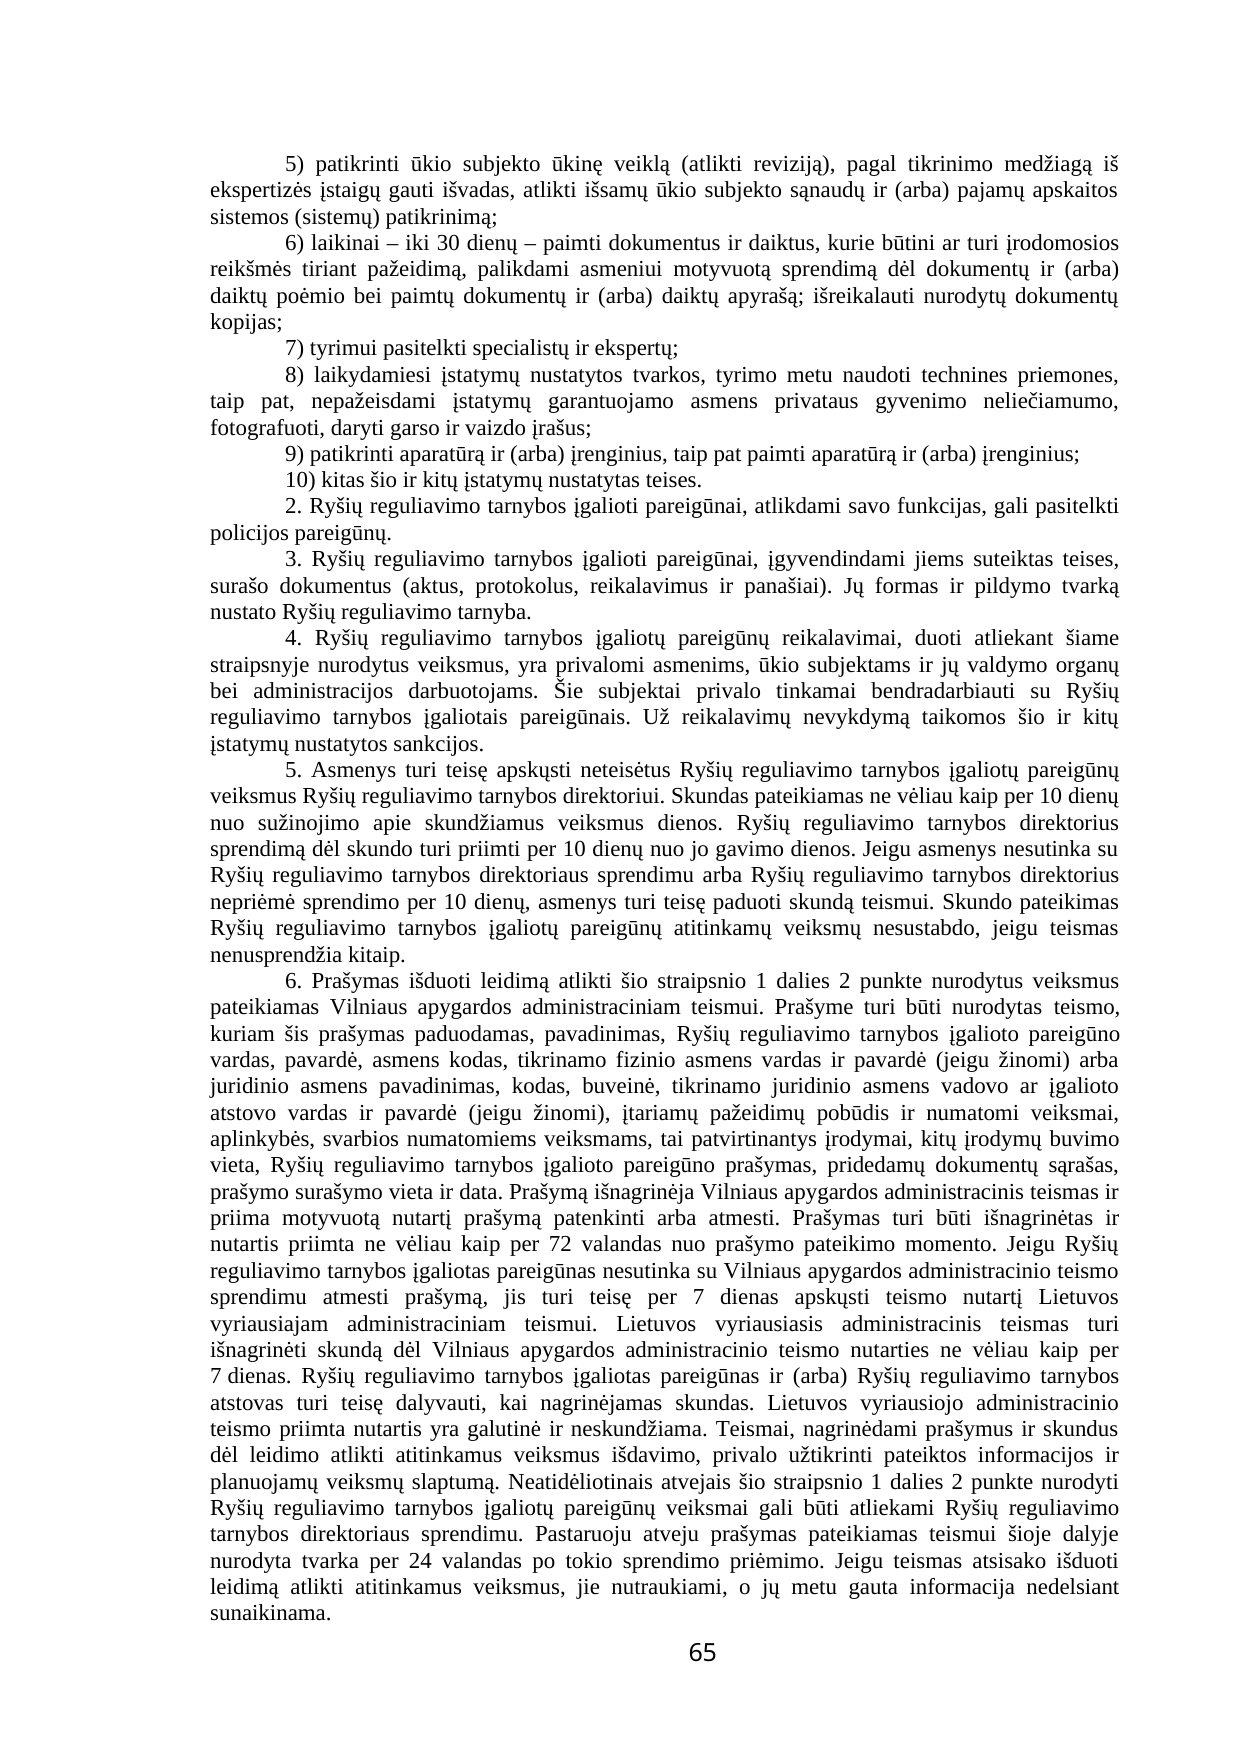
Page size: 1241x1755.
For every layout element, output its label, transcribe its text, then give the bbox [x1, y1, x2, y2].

text 8) laikydamiesi įstatymų nustatytos tvarkos, tyrimo metu naudoti technines priemones, taip pat, nepažeisdami įstatymų garantuojamo asmens privataus gyvenimo neliečiamumo, fotografuoti, daryti garso ir vaizdo įrašus; [210, 361, 1120, 440]
text 5) patikrinti ūkio subjekto ūkinę veiklą (atlikti reviziją), pagal tikrinimo medžiagą iš ekspertizės įstaigų gauti išvadas, atlikti išsamų ūkio subjekto sąnaudų ir (arba) pajamų apskaitos sistemos (sistemų) patikrinimą; [210, 150, 1120, 229]
text 3. Ryšių reguliavimo tarnybos įgalioti pareigūnai, įgyvendindami jiems suteiktas teises, surašo dokumentus (aktus, protokolus, reikalavimus ir panašiai). Jų formas ir pildymo tvarką nustato Ryšių reguliavimo tarnyba. [210, 545, 1120, 624]
text 6. Prašymas išduoti leidimą atlikti šio straipsnio 1 dalies 2 punkte nurodytus veiksmus pateikiamas Vilniaus apygardos administraciniam teismui. Prašyme turi būti nurodytas teismo, kuriam šis prašymas paduodamas, pavadinimas, Ryšių reguliavimo tarnybos įgalioto pareigūno vardas, pavardė, asmens kodas, tikrinamo fizinio asmens vardas ir pavardė (jeigu žinomi) arba juridinio asmens pavadinimas, kodas, buveinė, tikrinamo juridinio asmens vadovo ar įgalioto atstovo vardas ir pavardė (jeigu žinomi), įtariamų pažeidimų pobūdis ir numatomi veiksmai, aplinkybės, svarbios numatomiems veiksmams, tai patvirtinantys įrodymai, kitų įrodymų buvimo vieta, Ryšių reguliavimo tarnybos įgalioto pareigūno prašymas, pridedamų dokumentų sąrašas, prašymo surašymo vieta ir data. Prašymą išnagrinėja Vilniaus apygardos administracinis teismas ir priima motyvuotą nutartį prašymą patenkinti arba atmesti. Prašymas turi būti išnagrinėtas ir nutartis priimta ne vėliau kaip per 72 valandas nuo prašymo pateikimo momento. Jeigu Ryšių reguliavimo tarnybos įgaliotas pareigūnas nesutinka su Vilniaus apygardos administracinio teismo sprendimu atmesti prašymą, jis turi teisę per 7 dienas apskųsti teismo nutartį Lietuvos vyriausiajam administraciniam teismui. Lietuvos vyriausiasis administracinis teismas turi išnagrinėti skundą dėl Vilniaus apygardos administracinio teismo nutarties ne vėliau kaip per 7 dienas. Ryšių reguliavimo tarnybos įgaliotas pareigūnas ir (arba) Ryšių reguliavimo tarnybos atstovas turi teisę dalyvauti, kai nagrinėjamas skundas. Lietuvos vyriausiojo administracinio teismo priimta nutartis yra galutinė ir neskundžiama. Teismai, nagrinėdami prašymus ir skundus dėl leidimo atlikti atitinkamus veiksmus išdavimo, privalo užtikrinti pateiktos informacijos ir planuojamų veiksmų slaptumą. Neatidėliotinais atvejais šio straipsnio 1 dalies 2 punkte nurodyti Ryšių reguliavimo tarnybos įgaliotų pareigūnų veiksmai gali būti atliekami Ryšių reguliavimo tarnybos direktoriaus sprendimu. Pastaruoju atveju prašymas pateikiamas teismui šioje dalyje nurodyta tvarka per 24 valandas po tokio sprendimo priėmimo. Jeigu teismas atsisako išduoti leidimą atlikti atitinkamus veiksmus, jie nutraukiami, o jų metu gauta informacija nedelsiant sunaikinama. [210, 967, 1120, 1626]
text 6) laikinai – iki 30 dienų – paimti dokumentus ir daiktus, kurie būtini ar turi įrodomosios reikšmės tiriant pažeidimą, palikdami asmeniui motyvuotą sprendimą dėl dokumentų ir (arba) daiktų poėmio bei paimtų dokumentų ir (arba) daiktų apyrašą; išreikalauti nurodytų dokumentų kopijas; [210, 229, 1120, 334]
text 4. Ryšių reguliavimo tarnybos įgaliotų pareigūnų reikalavimai, duoti atliekant šiame straipsnyje nurodytus veiksmus, yra privalomi asmenims, ūkio subjektams ir jų valdymo organų bei administracijos darbuotojams. Šie subjektai privalo tinkamai bendradarbiauti su Ryšių reguliavimo tarnybos įgaliotais pareigūnais. Už reikalavimų nevykdymą taikomos šio ir kitų įstatymų nustatytos sankcijos. [210, 624, 1120, 756]
text 10) kitas šio ir kitų įstatymų nustatytas teises. [210, 466, 1120, 493]
text 9) patikrinti aparatūrą ir (arba) įrenginius, taip pat paimti aparatūrą ir (arba) įrenginius; [210, 440, 1120, 466]
text 5. Asmenys turi teisę apskųsti neteisėtus Ryšių reguliavimo tarnybos įgaliotų pareigūnų veiksmus Ryšių reguliavimo tarnybos direktoriui. Skundas pateikiamas ne vėliau kaip per 10 dienų nuo sužinojimo apie skundžiamus veiksmus dienos. Ryšių reguliavimo tarnybos direktorius sprendimą dėl skundo turi priimti per 10 dienų nuo jo gavimo dienos. Jeigu asmenys nesutinka su Ryšių reguliavimo tarnybos direktoriaus sprendimu arba Ryšių reguliavimo tarnybos direktorius nepriėmė sprendimo per 10 dienų, asmenys turi teisę paduoti skundą teismui. Skundo pateikimas Ryšių reguliavimo tarnybos įgaliotų pareigūnų atitinkamų veiksmų nesustabdo, jeigu teismas nenusprendžia kitaip. [210, 756, 1120, 967]
text 7) tyrimui pasitelkti specialistų ir ekspertų; [210, 334, 1120, 361]
text 2. Ryšių reguliavimo tarnybos įgalioti pareigūnai, atlikdami savo funkcijas, gali pasitelkti policijos pareigūnų. [210, 493, 1120, 545]
